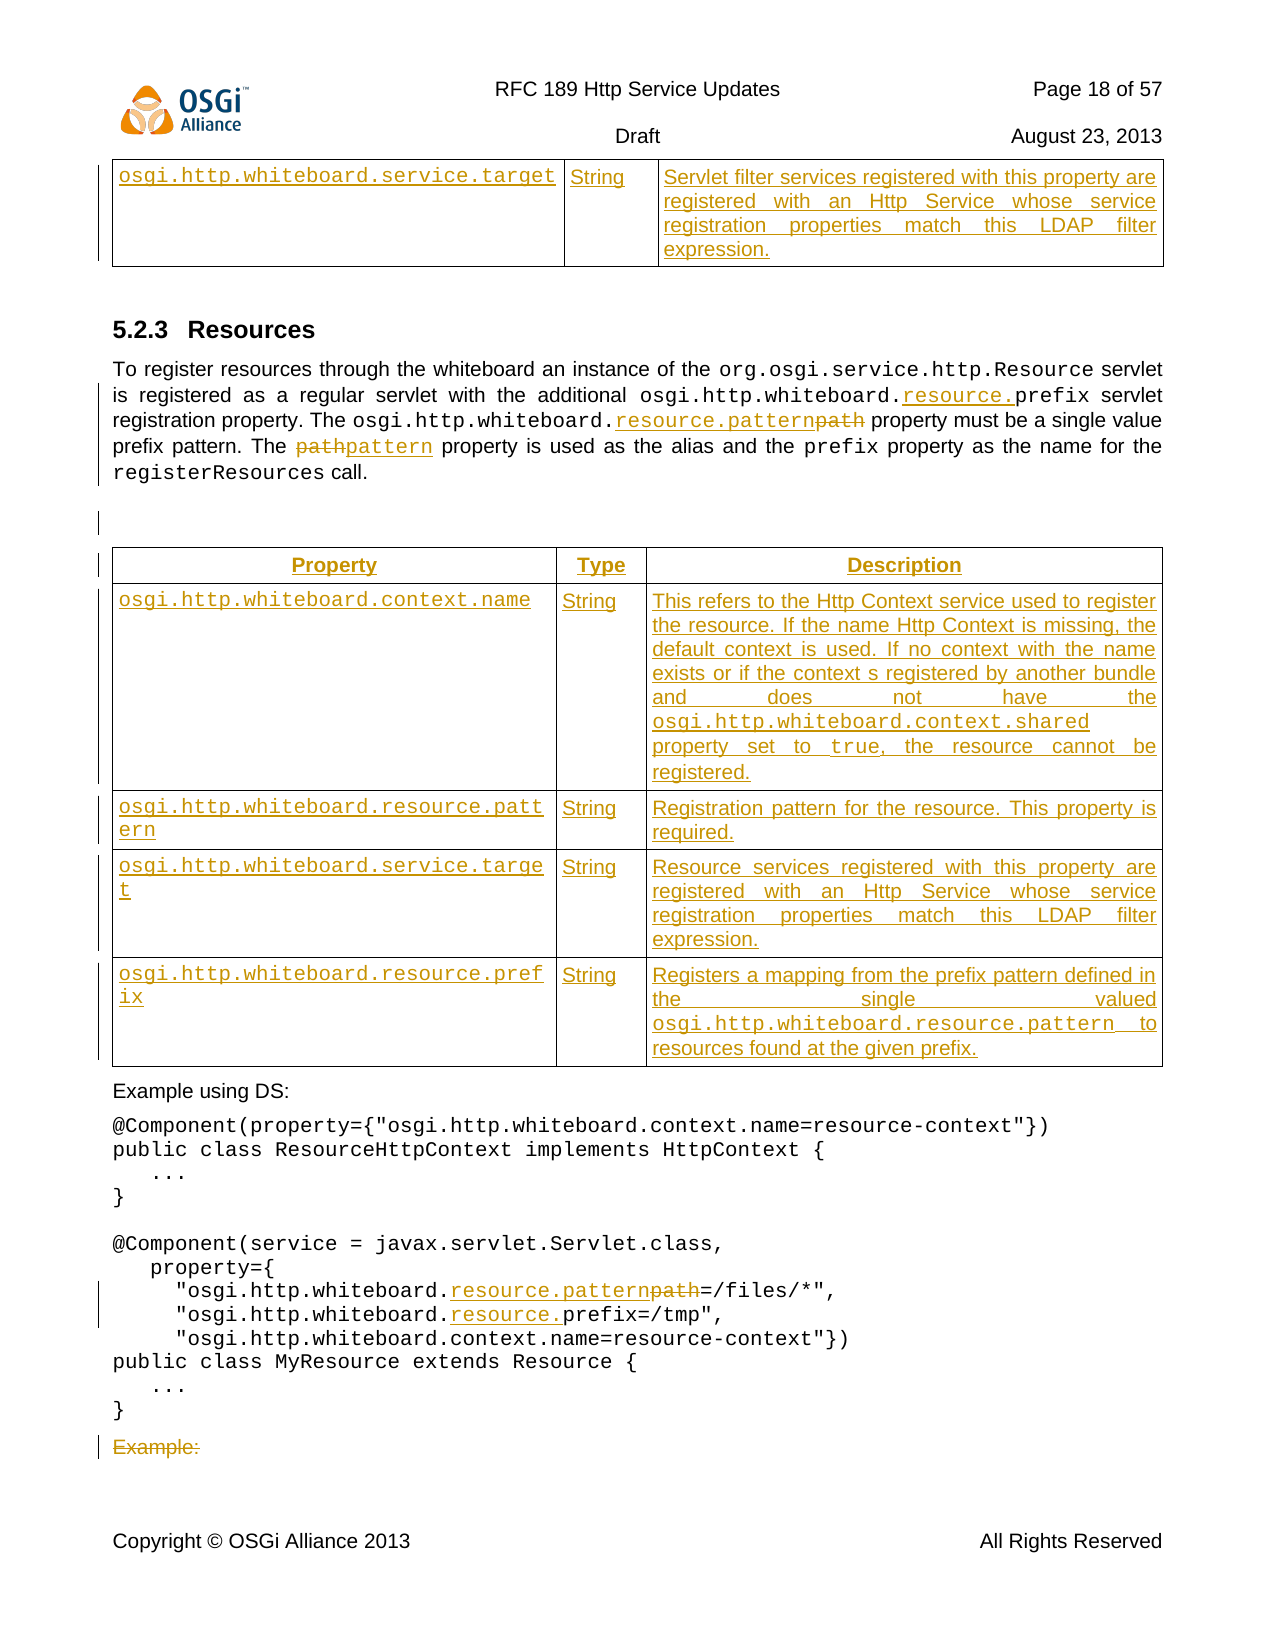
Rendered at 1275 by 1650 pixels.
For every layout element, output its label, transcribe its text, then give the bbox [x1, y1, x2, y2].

table_cell String [557, 584, 646, 790]
text To register resources through the whiteboard an instance of the org.osgi.service.http.Resource servlet is registered as a regular servlet with the additional osgi.http.whiteboard.resource.prefix servlet registration property. The osgi.http.whiteboard.resource.pattern property must be a single value prefix pattern. The pattern property is used as the alias and the prefix property as the name for the registerResources call. [112, 357, 1162, 486]
table_cell String [557, 791, 646, 849]
text "osgi.http.whiteboard.context.name=resource-context"}) [112, 1328, 1162, 1351]
table_header Property [113, 548, 556, 583]
text ... [112, 1162, 1162, 1186]
table_header Description [647, 548, 1162, 583]
text public class MyResource extends Resource { [112, 1351, 1162, 1375]
table_cell Registration pattern for the resource. This property is required. [647, 791, 1162, 849]
table_header Type [557, 548, 646, 583]
table_cell This refers to the Http Context service used to register the resource. If the name Http Context is missing, the default context is used. If no context with the name exists or if the context s registered by another bundle and does not have the osgi.http.whiteboard.context.shared property set to true, the resource cannot be registered. [647, 584, 1162, 790]
table_cell String [557, 850, 646, 957]
text public class ResourceHttpContext implements HttpContext { [112, 1139, 1162, 1162]
table_cell osgi.http.whiteboard.context.name [113, 584, 556, 790]
text Example using DS: [112, 1078, 1162, 1102]
text property={ [112, 1257, 1162, 1281]
table_cell osgi.http.whiteboard.service.target [113, 850, 556, 957]
text ... [112, 1375, 1162, 1399]
text @Component(property={"osgi.http.whiteboard.context.name=resource-context"}) [112, 1115, 1162, 1139]
table_cell osgi.http.whiteboard.resource.prefix [113, 958, 556, 1066]
subtitle Resources [112, 315, 1162, 344]
table_cell Servlet filter services registered with this property are registered with an Http Service whose service registration properties match this LDAP filter expression. [659, 160, 1163, 266]
text @Component(service = javax.servlet.Servlet.class, [112, 1233, 1162, 1257]
table_cell Registers a mapping from the prefix pattern defined in the single valued osgi.http.whiteboard.resource.pattern to resources found at the given prefix. [647, 958, 1162, 1066]
table_cell String [557, 958, 646, 1066]
table_cell osgi.http.whiteboard.service.target [113, 160, 564, 266]
table_cell Resource services registered with this property are registered with an Http Service whose service registration properties match this LDAP filter expression. [647, 850, 1162, 957]
text "osgi.http.whiteboard.resource.prefix=/tmp", [112, 1304, 1162, 1328]
table_cell String [565, 160, 658, 266]
text } [112, 1399, 1162, 1422]
text } [112, 1186, 1162, 1209]
table_cell osgi.http.whiteboard.resource.pattern [113, 791, 556, 849]
picture [113, 78, 257, 142]
text "osgi.http.whiteboard.resource.pattern=/files/*", [112, 1281, 1162, 1304]
